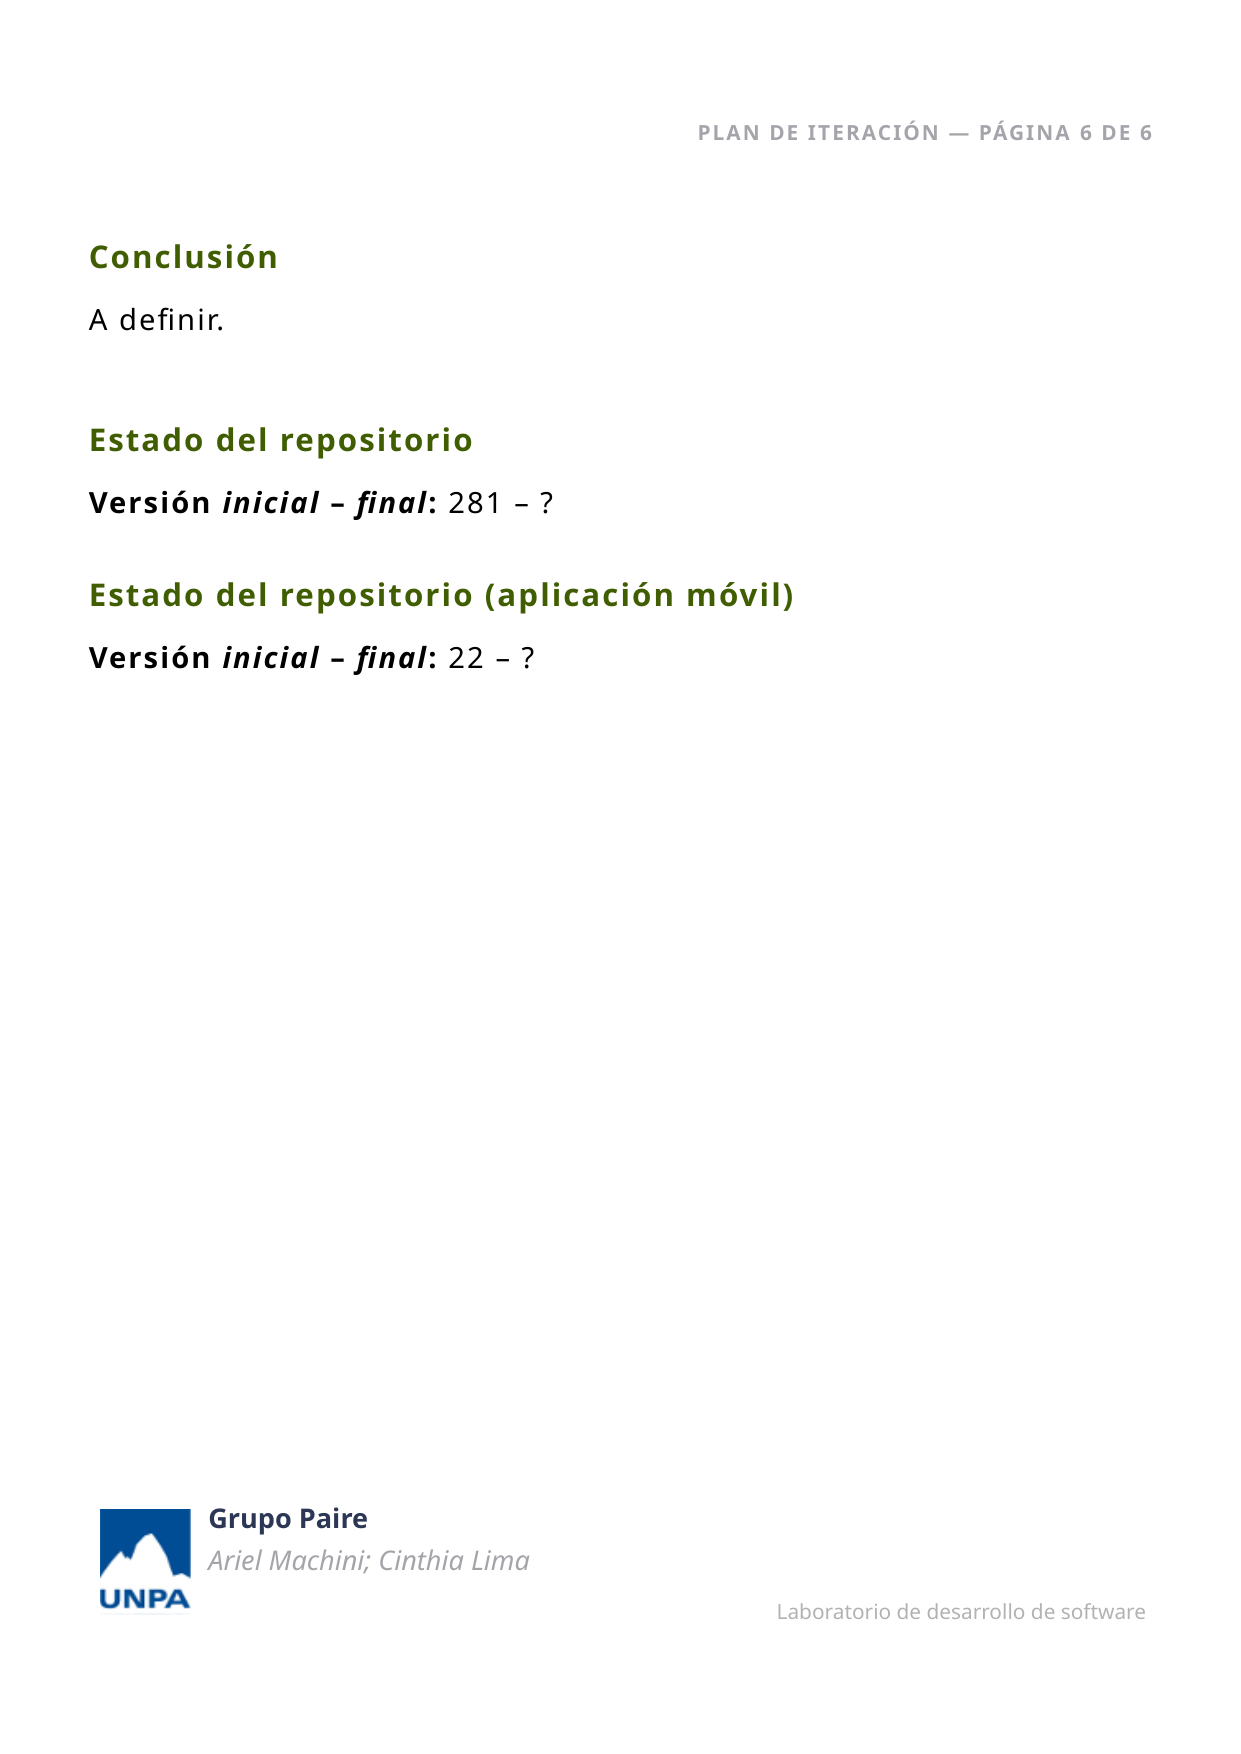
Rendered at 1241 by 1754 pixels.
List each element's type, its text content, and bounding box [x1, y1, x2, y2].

picture [100, 1509, 191, 1615]
text Estado del repositorio (aplicación móvil) [88, 573, 1152, 616]
text Versión inicial – final: 22 – ? [88, 637, 1152, 677]
text Versión inicial – final: 281 – ? [88, 482, 1152, 522]
text Estado del repositorio [88, 418, 1152, 461]
text A definir. [88, 299, 1152, 339]
text Conclusión [88, 236, 1152, 278]
